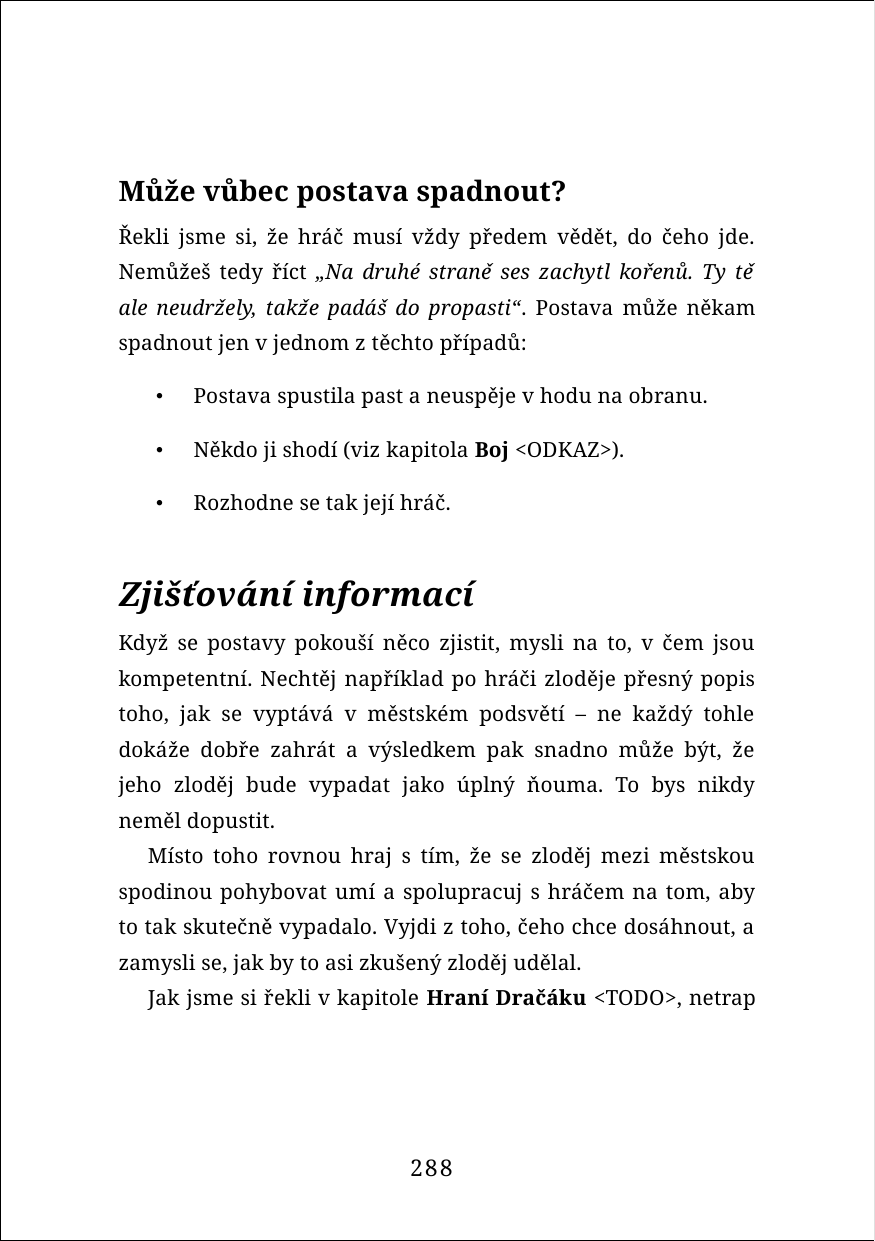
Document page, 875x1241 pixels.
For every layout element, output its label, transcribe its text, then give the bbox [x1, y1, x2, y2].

subtitle Může vůbec postava spadnout? [118, 172, 756, 210]
text Řekli jsme si, že hráč musí vždy předem vědět, do čeho jde. Nemůžeš tedy říct „Na druhé straně ses zachytl kořenů. Ty tě ale neudržely, takže padáš do propasti“. Postava může někam spadnout jen v jednom z těchto případů: [118, 222, 756, 357]
text Když se postavy pokouší něco zjistit, mysli na to, v čem jsou kompetentní. Nechtěj například po hráči zloděje přesný popis toho, jak se vyptává v městském podsvětí – ne každý tohle dokáže dobře zahrát a výsledkem pak snadno může být, že jeho zloděj bude vypadat jako úplný ňouma. To bys nikdy neměl dopustit. Místo toho rovnou hraj s tím, že se zloděj mezi městskou spodinou pohybovat umí a spolupracuj s hráčem na tom, aby to tak skutečně vypadalo. Vyjdi z toho, čeho chce dosáhnout, a zamysli se, jak by to asi zkušený zloděj udělal. Jak jsme si řekli v kapitole Hraní Dračáku <TODO>, netrap [118, 628, 756, 1012]
subtitle Zjišťování informací [118, 571, 756, 616]
list Postava spustila past a neuspěje v hodu na obranu. [156, 382, 756, 410]
list Někdo ji shodí (viz kapitola Boj <ODKAZ>). [156, 435, 756, 463]
list Rozhodne se tak její hráč. [156, 488, 756, 517]
